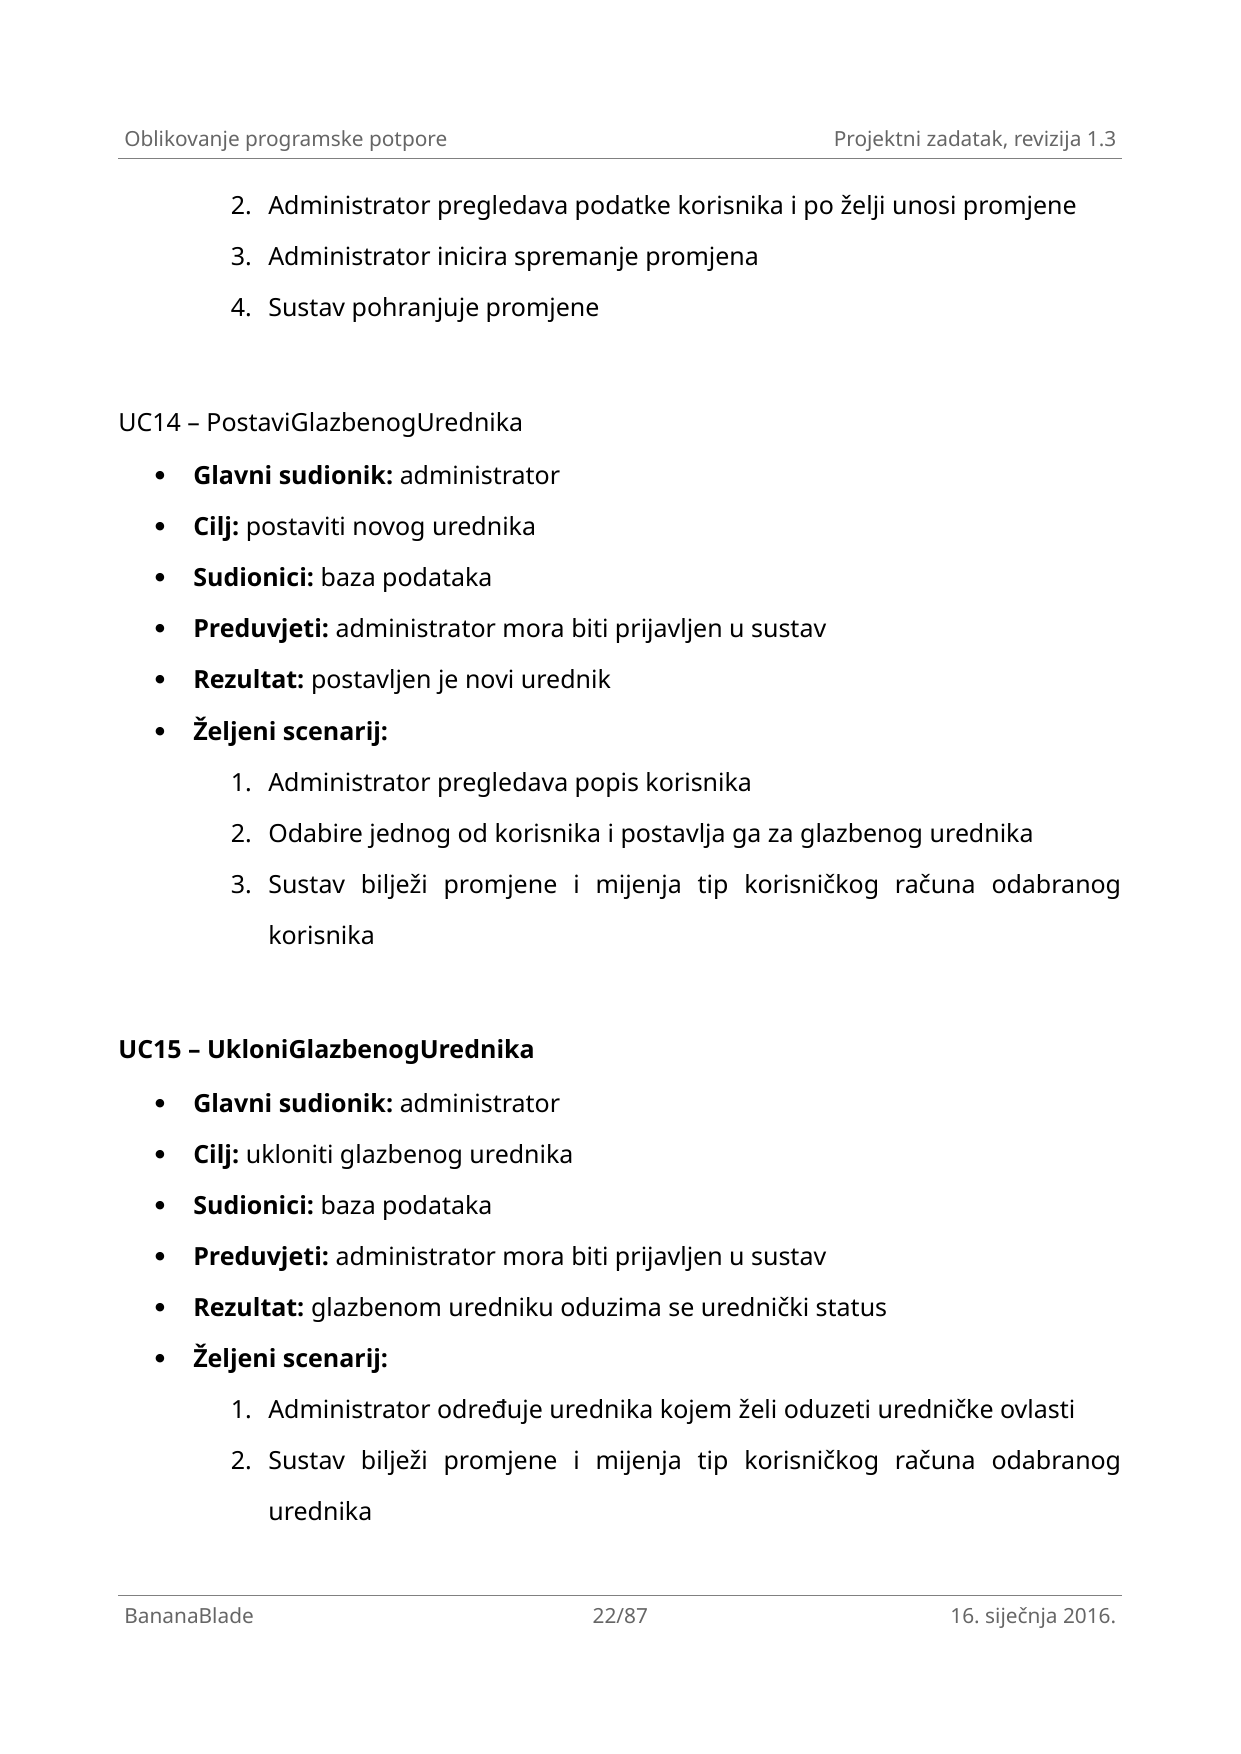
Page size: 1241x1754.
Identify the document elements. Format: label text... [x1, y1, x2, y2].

list Odabire jednog od korisnika i postavlja ga za glazbenog urednika [231, 815, 1122, 849]
list Glavni sudionik: administrator [156, 458, 1122, 492]
list Administrator pregledava podatke korisnika i po želji unosi promjene [231, 188, 1122, 222]
list Sustav bilježi promjene i mijenja tip korisničkog računa odabranog korisnika [231, 866, 1122, 951]
list Glavni sudionik: administrator [156, 1085, 1122, 1119]
list Željeni scenarij: [156, 1341, 1122, 1374]
list Cilj: ukloniti glazbenog urednika [156, 1136, 1122, 1170]
list Administrator inicira spremanje promjena [231, 239, 1122, 273]
list Administrator pregledava popis korisnika [231, 764, 1122, 798]
subtitle UC15 – UkloniGlazbenogUrednika [118, 1032, 1122, 1066]
list Preduvjeti: administrator mora biti prijavljen u sustav [156, 611, 1122, 645]
list Rezultat: postavljen je novi urednik [156, 662, 1122, 696]
list Rezultat: glazbenom uredniku oduzima se urednički status [156, 1289, 1122, 1323]
list Sustav bilježi promjene i mijenja tip korisničkog računa odabranog urednika [231, 1443, 1122, 1528]
list Sudionici: baza podataka [156, 1187, 1122, 1221]
list Željeni scenarij: [156, 713, 1122, 747]
list Sustav pohranjuje promjene [231, 290, 1122, 324]
subtitle UC14 – PostaviGlazbenogUrednika [118, 405, 1122, 439]
list Sudionici: baza podataka [156, 560, 1122, 594]
list Preduvjeti: administrator mora biti prijavljen u sustav [156, 1238, 1122, 1272]
list Administrator određuje urednika kojem želi oduzeti uredničke ovlasti [231, 1392, 1122, 1426]
list Cilj: postaviti novog urednika [156, 509, 1122, 543]
